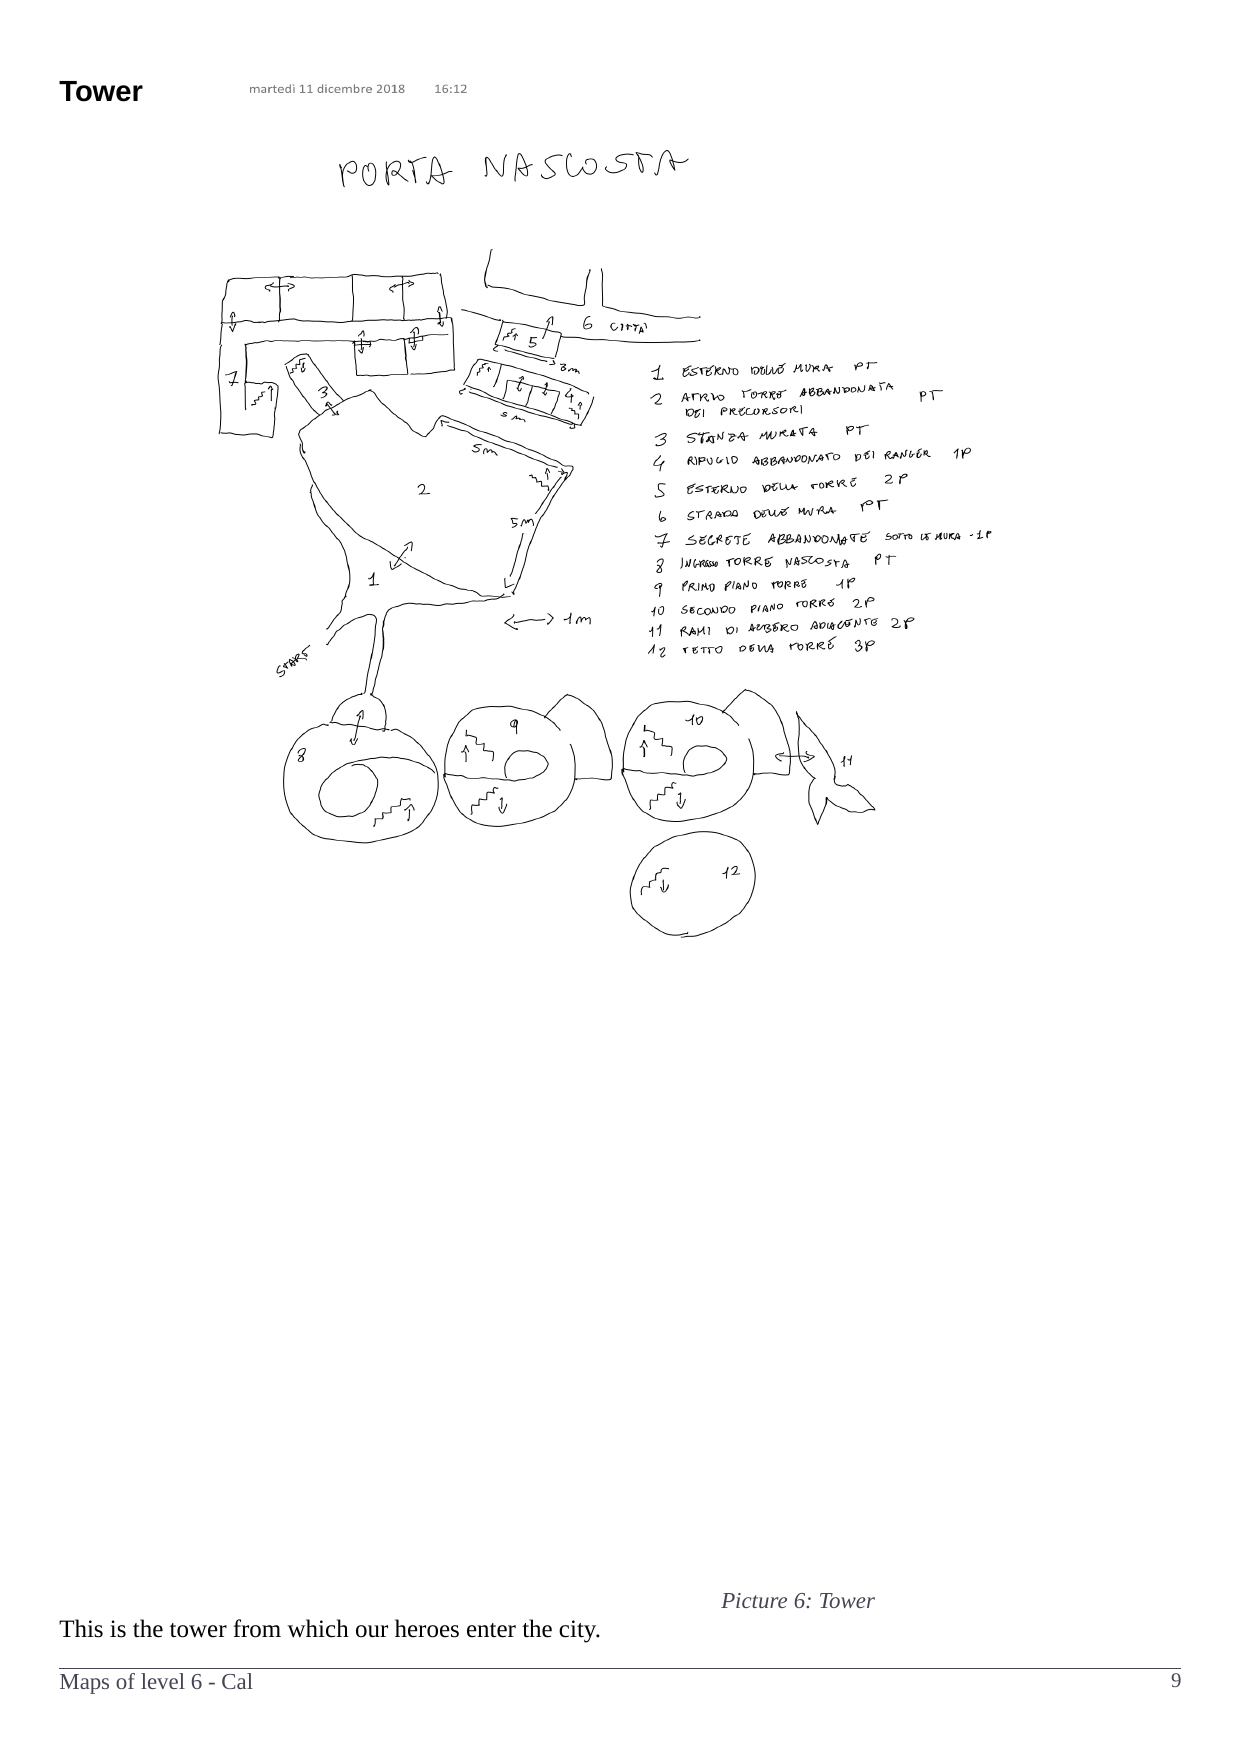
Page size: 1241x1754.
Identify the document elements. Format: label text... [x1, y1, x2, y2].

text This is the tower from which our heroes enter the city. [59, 1614, 1181, 1643]
picture [144, 0, 1009, 1074]
text [59, 120, 144, 440]
subtitle [1009, 74, 1181, 107]
subtitle Tower [59, 74, 144, 107]
text [1009, 120, 1181, 440]
text Picture 6: Tower [59, 440, 1181, 1614]
